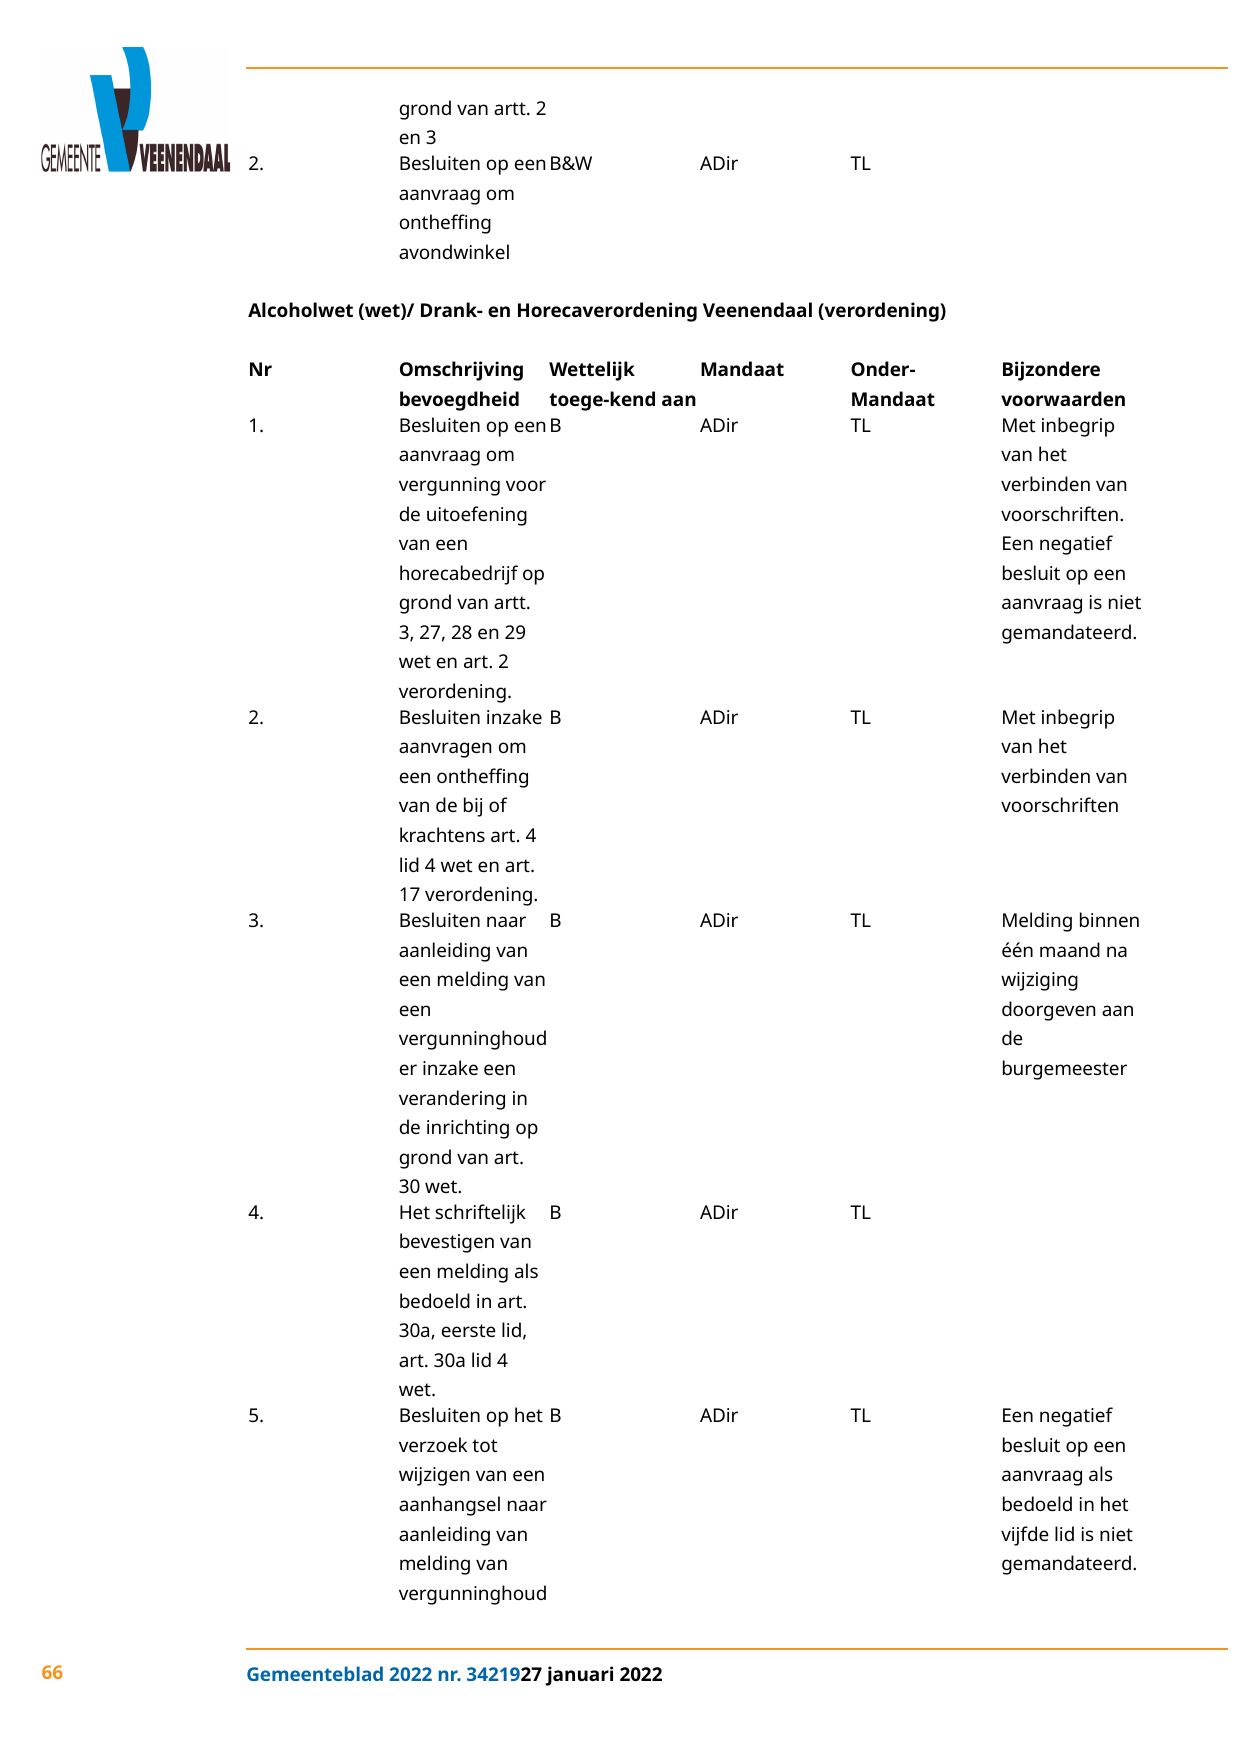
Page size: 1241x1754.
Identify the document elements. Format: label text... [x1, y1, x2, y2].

table_cell 2. [248, 150, 398, 264]
table_cell 3. [248, 907, 398, 1199]
table_cell [1001, 150, 1152, 264]
table_cell TL [850, 412, 1001, 704]
table_cell TL [850, 1199, 1001, 1402]
table_cell [700, 95, 850, 150]
table_cell Een negatief besluit op een aanvraag als bedoeld in het vijfde lid is niet gemandateerd. [1001, 1403, 1152, 1606]
table_cell [248, 95, 398, 150]
table_cell grond van artt. 2 en 3 [399, 95, 549, 150]
table_cell ADir [700, 1403, 850, 1606]
table_cell [1001, 95, 1152, 150]
table_cell Besluiten inzake aanvragen om een ontheffing van de bij of krachtens art. 4 lid 4 wet en art. 17 verordening. [399, 704, 549, 907]
table_cell [549, 95, 700, 150]
table_header Omschrijving bevoegdheid [399, 357, 549, 412]
table_cell [850, 95, 1001, 150]
table_cell B [549, 704, 700, 907]
table_cell B&W [549, 150, 700, 264]
table_cell ADir [700, 907, 850, 1199]
table_cell 5. [248, 1403, 398, 1606]
table_cell ADir [700, 150, 850, 264]
table_cell TL [850, 704, 1001, 907]
table_cell 4. [248, 1199, 398, 1402]
table_cell 2. [248, 704, 398, 907]
table_cell 1. [248, 412, 398, 704]
table_cell Melding binnen één maand na wijziging doorgeven aan de burgemeester [1001, 907, 1152, 1199]
table_cell B [549, 412, 700, 704]
picture [123, 47, 231, 172]
table_cell B [549, 1403, 700, 1606]
table_header Mandaat [700, 357, 850, 412]
table_cell Met inbegrip van het verbinden van voorschriften [1001, 704, 1152, 907]
table_header Nr [248, 357, 398, 412]
table_cell ADir [700, 412, 850, 704]
picture [41, 47, 130, 172]
table_cell TL [850, 150, 1001, 264]
table_cell [1001, 1199, 1152, 1402]
table_cell ADir [700, 704, 850, 907]
table_cell B [549, 907, 700, 1199]
table_cell Het schriftelijk bevestigen van een melding als bedoeld in art. 30a, eerste lid, art. 30a lid 4 wet. [399, 1199, 549, 1402]
table_cell TL [850, 1403, 1001, 1606]
text Alcoholwet (wet)/ Drank- en Horecaverordening Veenendaal (verordening) [248, 297, 1152, 323]
table_cell Besluiten op het verzoek tot wijzigen van een aanhangsel naar aanleiding van melding van vergunninghoud [399, 1403, 549, 1606]
table_cell Besluiten op een aanvraag om vergunning voor de uitoefening van een horecabedrijf op grond van artt. 3, 27, 28 en 29 wet en art. 2 verordening. [399, 412, 549, 704]
table_cell Met inbegrip van het verbinden van voorschriften. Een negatief besluit op een aanvraag is niet gemandateerd. [1001, 412, 1152, 704]
table_header Wettelijk toege-kend aan [549, 357, 700, 412]
table_cell TL [850, 907, 1001, 1199]
table_header Bijzondere voorwaarden [1001, 357, 1152, 412]
table_cell Besluiten naar aanleiding van een melding van een vergunninghouder inzake een verandering in de inrichting op grond van art. 30 wet. [399, 907, 549, 1199]
table_cell ADir [700, 1199, 850, 1402]
table_cell Besluiten op een aanvraag om ontheffing avondwinkel [399, 150, 549, 264]
table_header Onder- Mandaat [850, 357, 1001, 412]
table_cell B [549, 1199, 700, 1402]
